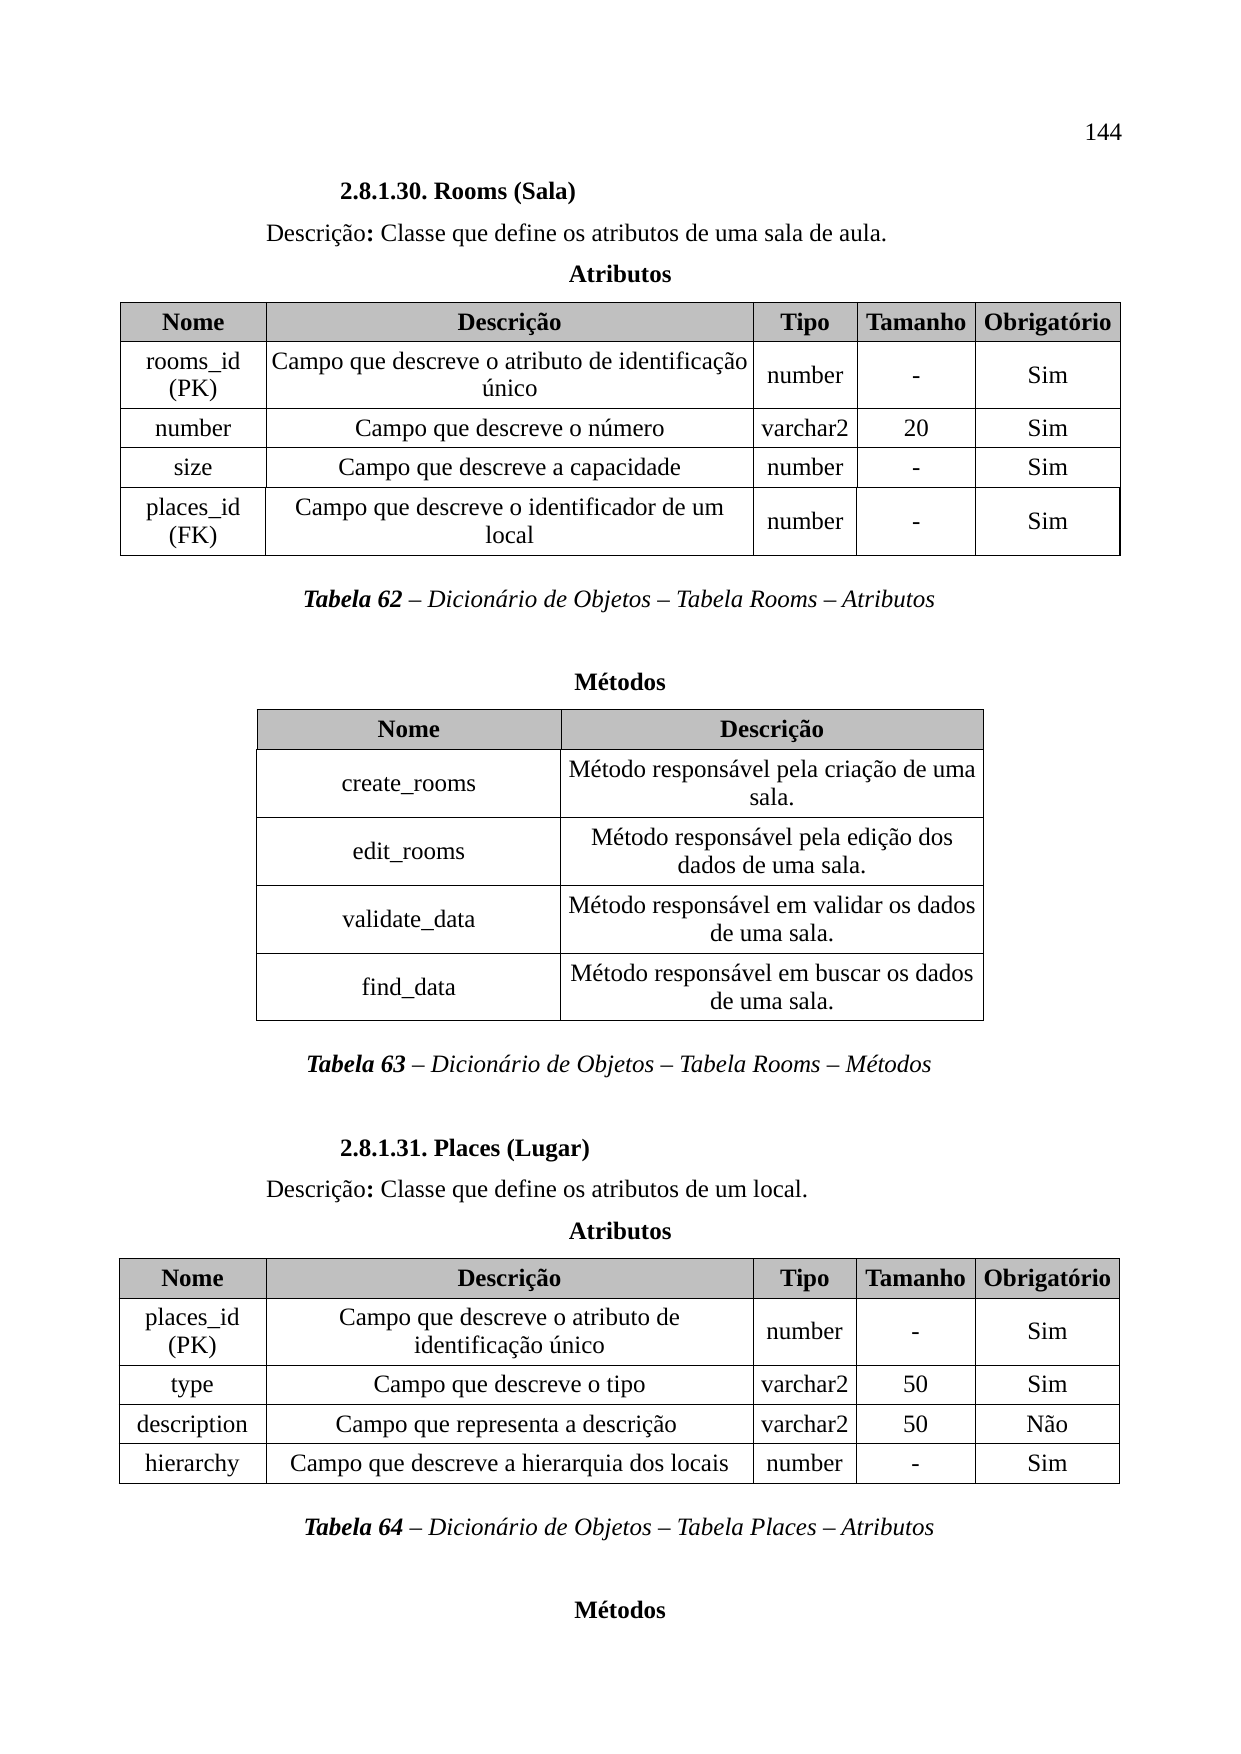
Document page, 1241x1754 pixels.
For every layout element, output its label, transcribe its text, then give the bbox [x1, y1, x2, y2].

list 2.8.1.31. Places (Lugar) [118, 1134, 1122, 1161]
table_cell Campo que descreve o atributo de identificação único [267, 1299, 753, 1364]
table_cell Campo que descreve o identificador de um local [266, 488, 753, 554]
table_cell Sim [976, 409, 1120, 447]
table_header Tipo [754, 303, 857, 341]
table_header Nome [121, 303, 266, 341]
table_header Obrigatório [976, 303, 1120, 341]
table_cell create_rooms [257, 750, 560, 817]
table_cell Sim [976, 448, 1120, 487]
table_cell Sim [976, 1299, 1119, 1364]
text Tabela 64 – Dicionário de Objetos – Tabela Places – Atributos [118, 1513, 1122, 1540]
table_cell Campo que descreve a hierarquia dos locais [267, 1444, 753, 1482]
table_cell Método responsável em buscar os dados de uma sala. [561, 954, 983, 1020]
table_header Tamanho [857, 1259, 975, 1298]
table_cell number [754, 1299, 856, 1364]
table_cell Não [976, 1405, 1119, 1443]
table_cell varchar2 [754, 1405, 856, 1443]
text Métodos [118, 1596, 1122, 1623]
text Atributos [118, 1217, 1122, 1244]
text Descrição: Classe que define os atributos de um local. [118, 1175, 1122, 1203]
text Atributos [118, 260, 1122, 288]
table_cell varchar2 [754, 1366, 856, 1404]
table_cell Campo que representa a descrição [267, 1405, 753, 1443]
table_cell - [857, 488, 975, 554]
table_cell number [754, 448, 857, 487]
table_cell places_id (PK) [120, 1299, 266, 1364]
table_cell 20 [858, 409, 975, 447]
table_cell type [120, 1366, 266, 1404]
table_cell Sim [976, 488, 1119, 554]
table_cell - [857, 1444, 975, 1482]
table_cell Método responsável pela criação de uma sala. [561, 750, 983, 817]
table_cell number [754, 488, 856, 554]
table_header Tamanho [858, 303, 975, 341]
text Tabela 62 – Dicionário de Objetos – Tabela Rooms – Atributos [118, 585, 1122, 612]
table_cell - [858, 342, 975, 408]
table_cell Sim [976, 1444, 1119, 1482]
table_cell find_data [257, 954, 560, 1020]
table_cell Campo que descreve o atributo de identificação único [267, 342, 753, 408]
table_cell description [120, 1405, 266, 1443]
table_cell Sim [976, 342, 1120, 408]
table_cell hierarchy [120, 1444, 266, 1482]
table_header Nome [258, 710, 561, 749]
text Descrição: Classe que define os atributos de uma sala de aula. [118, 219, 1122, 246]
table_cell number [754, 1444, 856, 1482]
table_cell 50 [857, 1366, 975, 1404]
table_cell 50 [857, 1405, 975, 1443]
table_cell size [121, 448, 266, 487]
list 2.8.1.30. Rooms (Sala) [118, 177, 1122, 205]
table_header Obrigatório [976, 1259, 1119, 1298]
table_cell places_id (FK) [121, 488, 265, 554]
table_cell edit_rooms [257, 818, 560, 884]
table_cell Método responsável pela edição dos dados de uma sala. [561, 818, 983, 884]
table_header Nome [120, 1259, 266, 1298]
table_header Descrição [267, 303, 753, 341]
table_header Tipo [754, 1259, 856, 1298]
table_cell - [857, 1299, 975, 1364]
table_cell Campo que descreve o número [267, 409, 753, 447]
text Tabela 63 – Dicionário de Objetos – Tabela Rooms – Métodos [118, 1051, 1122, 1078]
table_cell varchar2 [754, 409, 857, 447]
table_cell Campo que descreve o tipo [267, 1366, 753, 1404]
table_cell Campo que descreve a capacidade [267, 448, 753, 487]
table_header Descrição [267, 1259, 753, 1298]
table_header Descrição [562, 710, 983, 749]
table_cell validate_data [257, 886, 560, 952]
table_cell number [121, 409, 266, 447]
table_cell Sim [976, 1366, 1119, 1404]
table_cell number [754, 342, 857, 408]
table_cell Método responsável em validar os dados de uma sala. [561, 886, 983, 952]
table_cell - [858, 448, 975, 487]
table_cell rooms_id (PK) [121, 342, 266, 408]
text Métodos [118, 668, 1122, 696]
